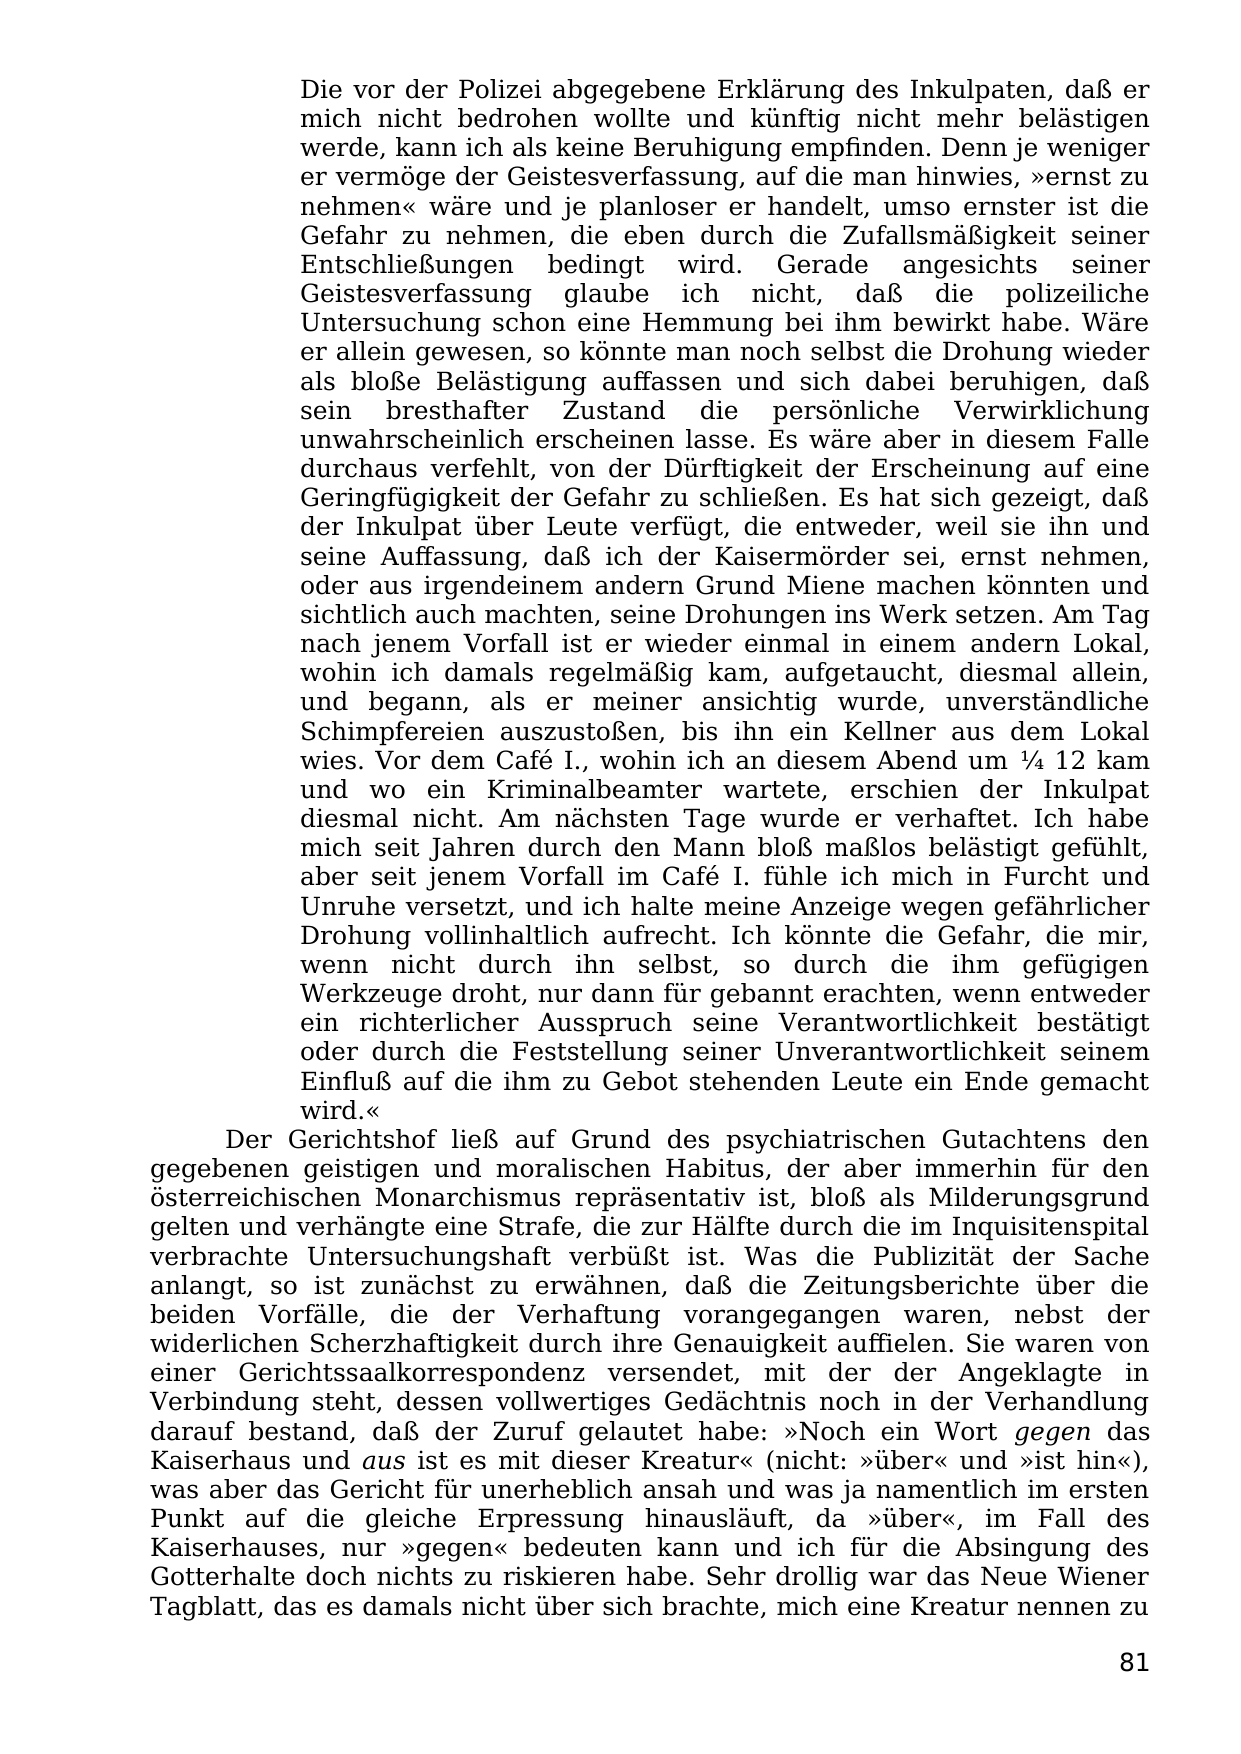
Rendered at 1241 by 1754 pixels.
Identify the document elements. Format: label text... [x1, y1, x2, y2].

text Die vor der Polizei abgegebene Erklärung des Inkulpaten, daß er mich nicht bedrohen wollte und künftig nicht mehr belästigen werde, kann ich als keine Beruhigung empfinden. Denn je weniger er vermöge der Geistesverfassung, auf die man hinwies, »ernst zu nehmen« wäre und je planloser er handelt, umso ernster ist die Gefahr zu nehmen, die eben durch die Zufallsmäßigkeit seiner Entschließungen bedingt wird. Gerade angesichts seiner Geistesverfassung glaube ich nicht, daß die polizeiliche Untersuchung schon eine Hemmung bei ihm bewirkt habe. Wäre er allein gewesen, so könnte man noch selbst die Drohung wieder als bloße Belästigung auffassen und sich dabei beruhigen, daß sein bresthafter Zustand die persönliche Verwirklichung unwahrscheinlich erscheinen lasse. Es wäre aber in diesem Falle durchaus verfehlt, von der Dürftigkeit der Erscheinung auf eine Geringfügigkeit der Gefahr zu schließen. Es hat sich gezeigt, daß der Inkulpat über Leute verfügt, die entweder, weil sie ihn und seine Auffassung, daß ich der Kaisermörder sei, ernst nehmen, oder aus irgendeinem andern Grund Miene machen könnten und sichtlich auch machten, seine Drohungen ins Werk setzen. Am Tag nach jenem Vorfall ist er wieder einmal in einem andern Lokal, wohin ich damals regelmäßig kam, aufgetaucht, diesmal allein, und begann, als er meiner ansichtig wurde, unverständliche Schimpfereien auszustoßen, bis ihn ein Kellner aus dem Lokal wies. Vor dem Café I., wohin ich an diesem Abend um ¼ 12 kam und wo ein Kriminalbeamter wartete, erschien der Inkulpat diesmal nicht. Am nächsten Tage wurde er verhaftet. Ich habe mich seit Jahren durch den Mann bloß maßlos belästigt gefühlt, aber seit jenem Vorfall im Café I. fühle ich mich in Furcht und Unruhe versetzt, und ich halte meine Anzeige wegen gefährlicher Drohung vollinhaltlich aufrecht. Ich könnte die Gefahr, die mir, wenn nicht durch ihn selbst, so durch die ihm gefügigen Werkzeuge droht, nur dann für gebannt erachten, wenn entweder ein richterlicher Ausspruch seine Verantwortlichkeit bestätigt oder durch die Feststellung seiner Unverantwortlichkeit seinem Einfluß auf die ihm zu Gebot stehenden Leute ein Ende gemacht wird.« [300, 75, 1151, 1125]
text Der Gerichtshof ließ auf Grund des psychiatrischen Gutachtens den gegebenen geistigen und moralischen Habitus, der aber immerhin für den österreichischen Monarchismus repräsentativ ist, bloß als Milderungsgrund gelten und verhängte eine Strafe, die zur Hälfte durch die im Inquisitenspital verbrachte Untersuchungshaft verbüßt ist. Was die Publizität der Sache anlangt, so ist zunächst zu erwähnen, daß die Zeitungsberichte über die beiden Vorfälle, die der Verhaftung vorangegangen waren, nebst der widerlichen Scherzhaftigkeit durch ihre Genauigkeit auffielen. Sie waren von einer Gerichtssaalkorrespondenz versendet, mit der der Angeklagte in Verbindung steht, dessen vollwertiges Gedächtnis noch in der Verhandlung darauf bestand, daß der Zuruf gelautet habe: »Noch ein Wort gegen das Kaiserhaus und aus ist es mit dieser Kreatur« (nicht: »über« und »ist hin«), was aber das Gericht für unerheblich ansah und was ja namentlich im ersten Punkt auf die gleiche Erpressung hinausläuft, da »über«, im Fall des Kaiserhauses, nur »gegen« bedeuten kann und ich für die Absingung des Gotterhalte doch nichts zu riskieren habe. Sehr drollig war das Neue Wiener Tagblatt, das es damals nicht über sich brachte, mich eine Kreatur nennen zu [150, 1125, 1151, 1621]
